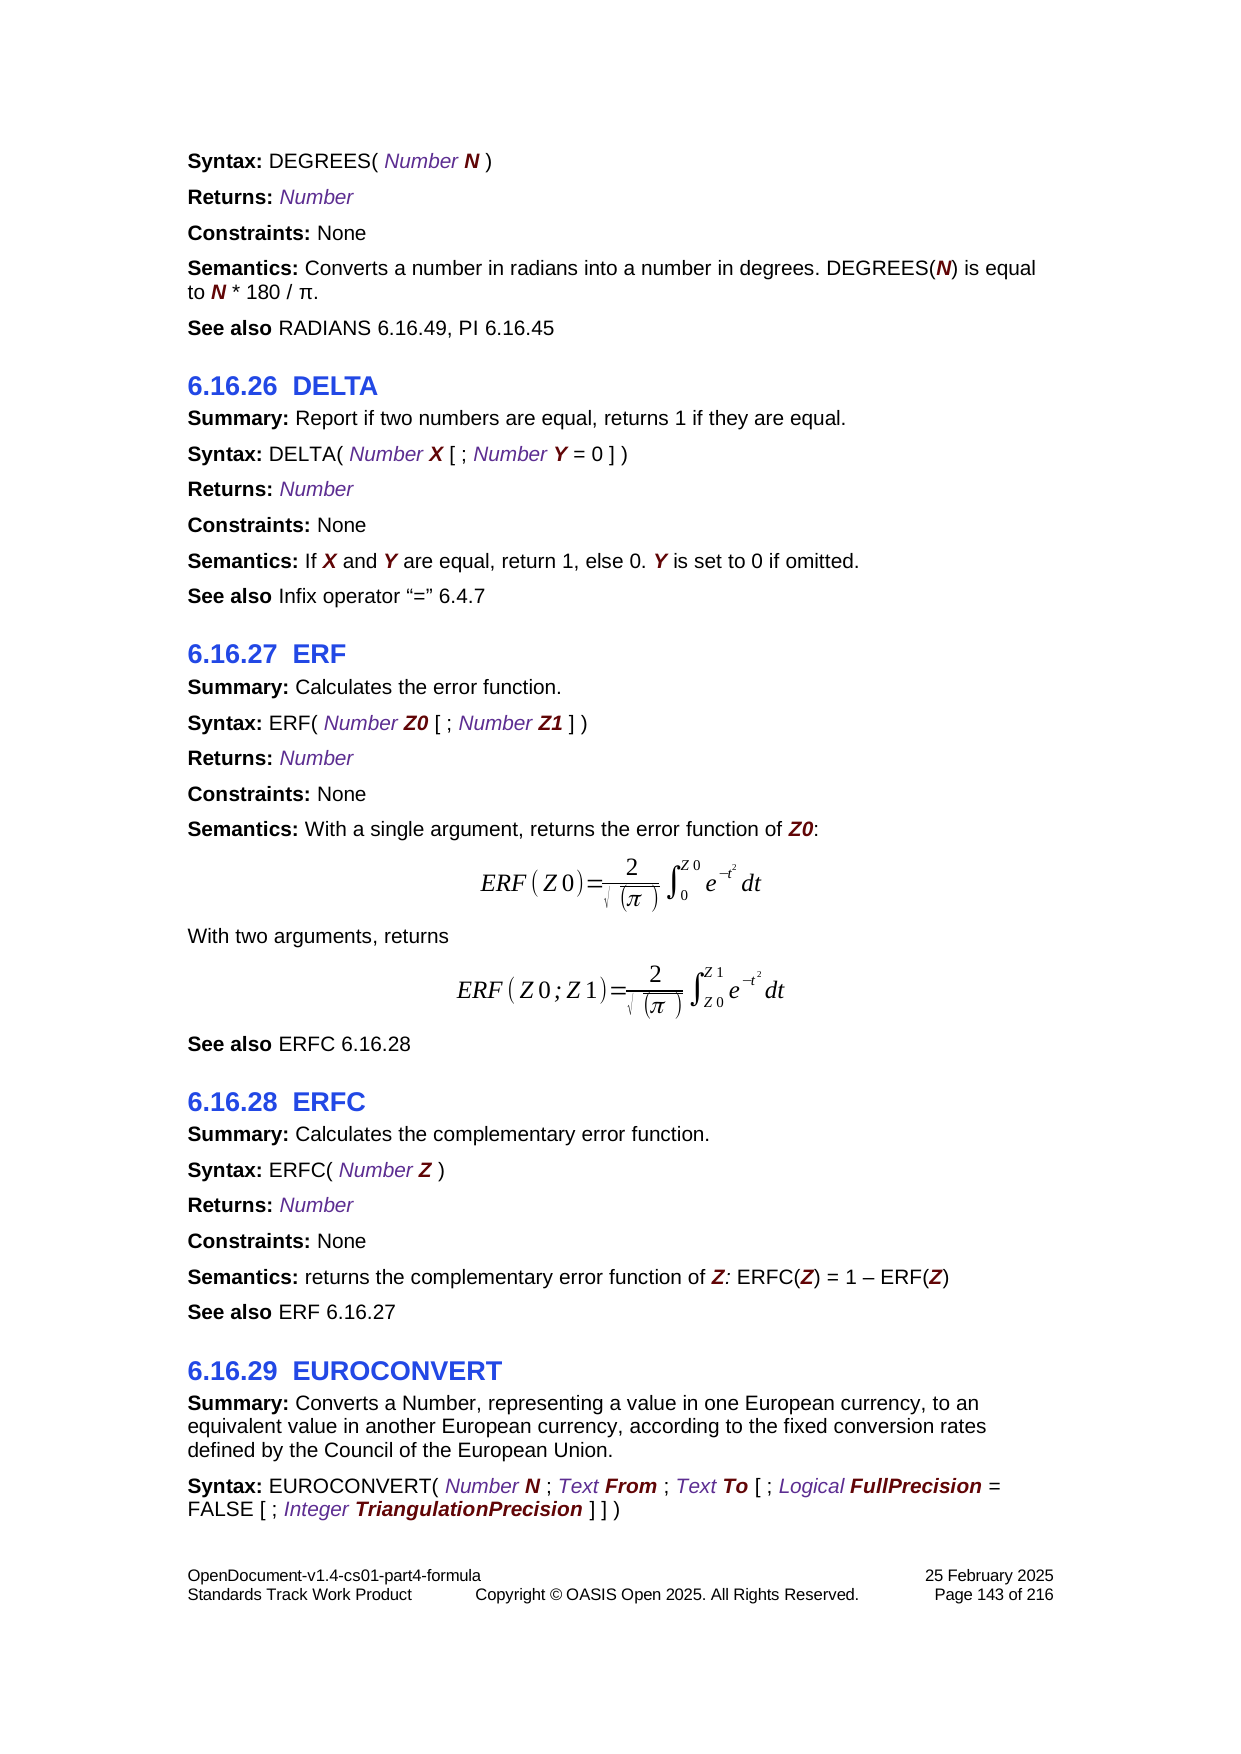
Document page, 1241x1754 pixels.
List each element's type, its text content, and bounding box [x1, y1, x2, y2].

text Semantics: With a single argument, returns the error function of Z0: [187, 818, 1053, 841]
text Summary: Converts a Number, representing a value in one European currency, to an equivalent value in another European currency, according to the fixed conversion rates defined by the Council of the European Union. [187, 1391, 1053, 1462]
text Syntax: DEGREES( Number N ) [187, 150, 1053, 173]
text Semantics: If X and Y are equal, return 1, else 0. Y is set to 0 if omitted. [187, 549, 1053, 573]
text Syntax: EUROCONVERT( Number N ; Text From ; Text To [ ; Logical FullPrecision = FALSE [ ; Integer TriangulationPrecision ] ] ) [187, 1474, 1053, 1521]
subtitle EUROCONVERT [187, 1355, 1053, 1385]
subtitle DELTA [187, 371, 1053, 401]
text Syntax: ERFC( Number Z ) [187, 1158, 1053, 1182]
text See also Infix operator “=” 6.4.7 [187, 585, 1053, 608]
text Syntax: ERF( Number Z0 [ ; Number Z1 ] ) [187, 711, 1053, 734]
text With two arguments, returns [187, 925, 1053, 948]
text Summary: Report if two numbers are equal, returns 1 if they are equal. [187, 407, 1053, 430]
subtitle ERFC [187, 1087, 1053, 1117]
subtitle ERF [187, 639, 1053, 669]
text Returns: Number [187, 1194, 1053, 1217]
text See also ERF 6.16.27 [187, 1301, 1053, 1324]
text Constraints: None [187, 221, 1053, 245]
text Constraints: None [187, 782, 1053, 806]
text Constraints: None [187, 1229, 1053, 1253]
text Constraints: None [187, 513, 1053, 537]
text Semantics: Converts a number in radians into a number in degrees. DEGREES(N) is equal to N * 180 / π. [187, 257, 1053, 304]
text Syntax: DELTA( Number X [ ; Number Y = 0 ] ) [187, 442, 1053, 466]
text Semantics: returns the complementary error function of Z: ERFC(Z) = 1 – ERF(Z) [187, 1265, 1053, 1289]
text Returns: Number [187, 747, 1053, 770]
text See also RADIANS 6.16.49, PI 6.16.45 [187, 316, 1053, 339]
text Returns: Number [187, 478, 1053, 501]
text See also ERFC 6.16.28 [187, 1032, 1053, 1056]
text Returns: Number [187, 186, 1053, 209]
text Summary: Calculates the complementary error function. [187, 1123, 1053, 1146]
text Summary: Calculates the error function. [187, 675, 1053, 699]
